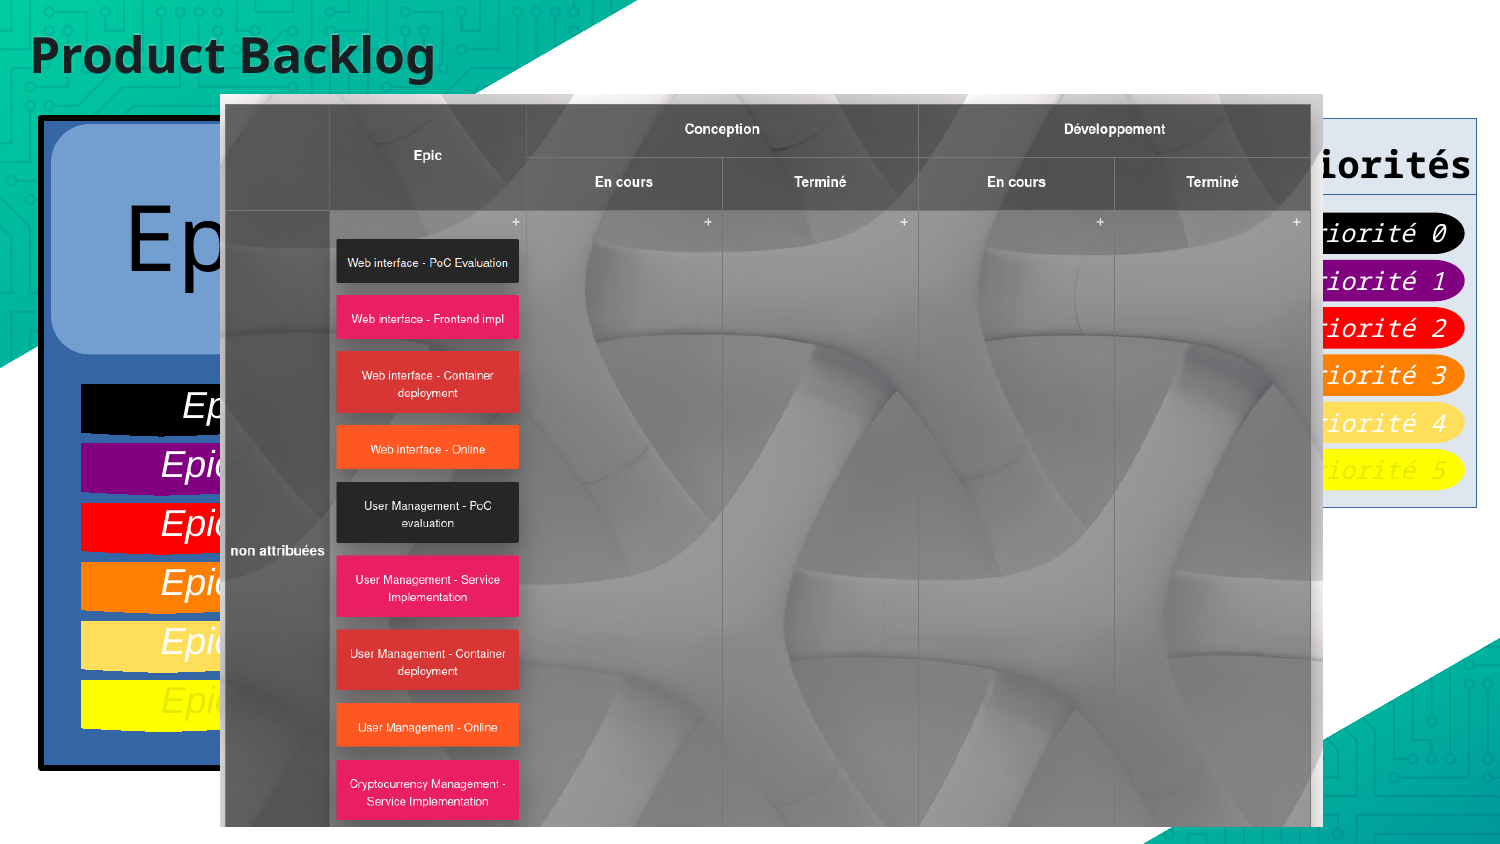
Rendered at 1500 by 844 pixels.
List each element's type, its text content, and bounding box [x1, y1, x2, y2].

text_box Priorité 0 [1323, 231, 1465, 254]
text_box Epic n+5 [80, 679, 220, 733]
text_box Priorité 2 [1323, 307, 1465, 349]
text_box Epic n [80, 383, 220, 438]
text_box [1323, 118, 1476, 130]
title Product Backlog [29, 30, 1249, 89]
text_box Priorité 3 [1323, 354, 1465, 396]
text_box [1323, 231, 1476, 508]
text_box Epic n+3 [80, 561, 220, 615]
text_box Epic [47, 135, 220, 337]
text_box Priorités [1323, 130, 1492, 231]
text_box Priorité 5 [1323, 448, 1465, 491]
picture [220, 94, 1323, 827]
text_box Epic n+4 [80, 620, 220, 674]
text_box [39, 116, 220, 768]
text_box Epic n+2 [80, 502, 220, 556]
text_box Epic n [212, 400, 220, 416]
text_box Priorité 1 [1323, 259, 1465, 302]
text_box Priorité 4 [1323, 401, 1465, 444]
text_box Epic n+1 [80, 442, 220, 497]
